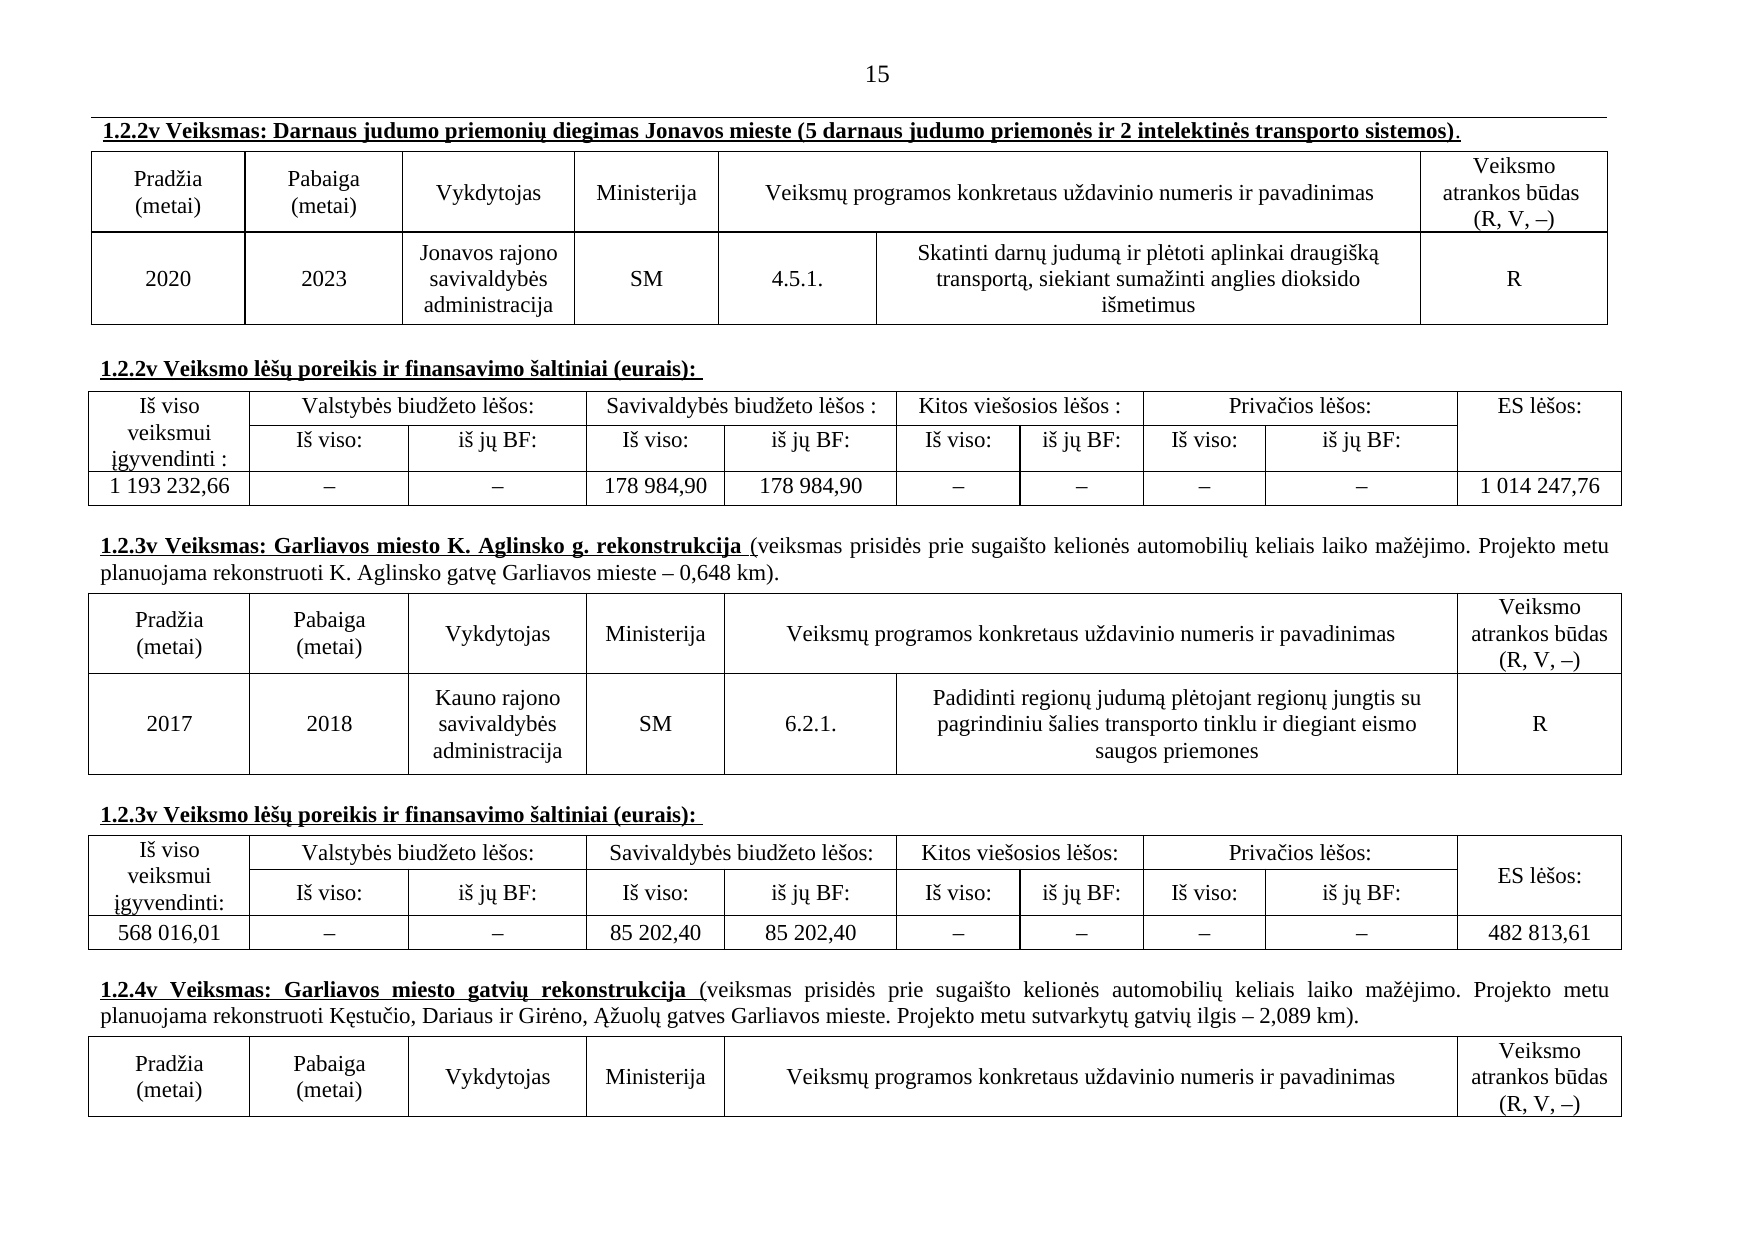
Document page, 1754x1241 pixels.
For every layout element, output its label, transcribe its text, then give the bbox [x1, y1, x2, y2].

table_cell iš jų BF: [1266, 870, 1457, 915]
table_cell iš jų BF: [1021, 870, 1143, 915]
table_cell Iš viso: [897, 870, 1019, 915]
table_cell [85, 151, 91, 231]
table_cell 1.2.4v Veiksmas: Garliavos miesto gatvių rekonstrukcija (veiksmas prisidės prie sugaišto kelionės automobilių keliais laiko mažėjimo. Projekto metu planuojama rekonstruoti Kęstučio, Dariaus ir Girėno, Ąžuolų gatves Garliavos mieste. Projekto metu sutvarkytų gatvių ilgis – 2,089 km). [89, 950, 1622, 1036]
table_cell – [1144, 472, 1265, 505]
table_cell Iš viso: [1144, 870, 1265, 915]
table_cell [1622, 835, 1651, 868]
table_cell Ministerija [575, 152, 718, 231]
table_cell Skatinti darnų judumą ir plėtoti aplinkai draugišką transportą, siekiant sumažinti anglies dioksido išmetimus [877, 233, 1420, 324]
table_cell [85, 949, 89, 1036]
table_cell – [250, 916, 408, 949]
table_cell Pradžia (metai) [92, 152, 244, 231]
table_cell – [897, 472, 1019, 505]
table_cell ES lėšos: [1458, 392, 1621, 471]
table_cell Iš viso: [250, 870, 408, 915]
table_cell 1.2.3v Veiksmo lėšų poreikis ir finansavimo šaltiniai (eurais): [89, 775, 1622, 835]
table_cell – [1021, 472, 1143, 505]
table_cell 1.2.2v Veiksmas: Darnaus judumo priemonių diegimas Jonavos mieste (5 darnaus judumo priemonės ir 2 intelektinės transporto sistemos). [91, 118, 1607, 151]
table_cell – [250, 472, 408, 505]
table_header [1622, 354, 1651, 391]
table_cell 178 984,90 [587, 472, 724, 505]
table_cell Veiksmų programos konkretaus uždavinio numeris ir pavadinimas [725, 594, 1457, 672]
table_cell [1622, 1036, 1651, 1116]
table_cell Vykdytojas [409, 594, 586, 672]
table_cell – [1021, 916, 1143, 949]
table_cell [1622, 869, 1651, 915]
table_cell 2023 [246, 233, 402, 324]
table_cell 568 016,01 [89, 916, 249, 949]
table_cell – [897, 916, 1019, 949]
table_cell 178 984,90 [725, 472, 896, 505]
table_cell iš jų BF: [725, 870, 896, 915]
table_cell Veiksmo atrankos būdas (R, V, –) [1421, 152, 1607, 231]
table_cell 2017 [89, 674, 249, 774]
table_cell – [409, 472, 586, 505]
table_cell Pabaiga (metai) [250, 1037, 408, 1116]
table_cell Savivaldybės biudžeto lėšos: [587, 836, 896, 868]
table_cell 4.5.1. [719, 233, 876, 324]
table_cell 85 202,40 [587, 916, 724, 949]
table_cell Pabaiga (metai) [246, 152, 402, 231]
table_cell SM [587, 674, 724, 774]
table_cell 482 813,61 [1458, 916, 1621, 949]
table_cell [1622, 425, 1651, 471]
table_cell [1622, 949, 1651, 1036]
table_cell R [1458, 674, 1621, 774]
table_cell Iš viso veiksmui įgyvendinti: [89, 836, 249, 915]
table_header 1.2.2v Veiksmo lėšų poreikis ir finansavimo šaltiniai (eurais): [89, 354, 1622, 391]
table_cell [1607, 117, 1615, 151]
table_cell iš jų BF: [409, 426, 586, 471]
table_cell R [1421, 233, 1607, 324]
table_cell – [1144, 916, 1265, 949]
table_cell Kitos viešosios lėšos : [897, 392, 1143, 425]
table_cell 2018 [250, 674, 408, 774]
table_cell [85, 505, 89, 592]
table_header [85, 354, 89, 391]
table_cell Kauno rajono savivaldybės administracija [409, 674, 586, 774]
table_cell Iš viso: [587, 870, 724, 915]
table_cell [1622, 774, 1651, 835]
table_cell Iš viso: [587, 426, 724, 471]
table_cell [1608, 231, 1615, 324]
table_cell [1622, 471, 1651, 505]
table_cell Veiksmo atrankos būdas (R, V, –) [1458, 1037, 1621, 1116]
table_cell Valstybės biudžeto lėšos: [250, 392, 586, 425]
table_cell [1622, 673, 1651, 774]
table_cell Vykdytojas [403, 152, 574, 231]
table_cell 1.2.3v Veiksmas: Garliavos miesto K. Aglinsko g. rekonstrukcija (veiksmas prisidės prie sugaišto kelionės automobilių keliais laiko mažėjimo. Projekto metu planuojama rekonstruoti K. Aglinsko gatvę Garliavos mieste – 0,648 km). [89, 506, 1622, 592]
table_cell iš jų BF: [725, 426, 896, 471]
table_cell [1622, 593, 1651, 672]
table_cell Iš viso: [1144, 426, 1265, 471]
table_cell [1622, 915, 1651, 949]
table_cell Privačios lėšos: [1144, 392, 1457, 425]
table_cell – [409, 916, 586, 949]
table_cell 1 014 247,76 [1458, 472, 1621, 505]
table_cell Pabaiga (metai) [250, 594, 408, 672]
table_cell Pradžia (metai) [89, 594, 249, 672]
table_cell 85 202,40 [725, 916, 896, 949]
table_cell [85, 117, 91, 151]
table_cell Iš viso: [250, 426, 408, 471]
table_cell ES lėšos: [1458, 836, 1621, 915]
table_cell [1622, 391, 1651, 425]
table_cell Veiksmų programos konkretaus uždavinio numeris ir pavadinimas [725, 1037, 1457, 1116]
table_cell Iš viso: [897, 426, 1019, 471]
table_cell Ministerija [587, 594, 724, 672]
table_cell Kitos viešosios lėšos: [897, 836, 1143, 868]
table_cell 1 193 232,66 [89, 472, 249, 505]
table_cell – [1266, 916, 1457, 949]
table_cell Privačios lėšos: [1144, 836, 1457, 868]
table_cell [1608, 151, 1615, 231]
table_cell Savivaldybės biudžeto lėšos : [587, 392, 896, 425]
table_cell 2020 [92, 233, 244, 324]
table_cell SM [575, 233, 718, 324]
table_cell iš jų BF: [1266, 426, 1457, 471]
table_cell Valstybės biudžeto lėšos: [250, 836, 586, 868]
table_cell Veiksmo atrankos būdas (R, V, –) [1458, 594, 1621, 672]
table_cell Vykdytojas [409, 1037, 586, 1116]
table_cell Iš viso veiksmui įgyvendinti : [89, 392, 249, 471]
table_cell – [1266, 472, 1457, 505]
table_cell Veiksmų programos konkretaus uždavinio numeris ir pavadinimas [719, 152, 1420, 231]
table_cell iš jų BF: [409, 870, 586, 915]
table_cell [85, 774, 89, 835]
table_cell Pradžia (metai) [89, 1037, 249, 1116]
table_cell Padidinti regionų judumą plėtojant regionų jungtis su pagrindiniu šalies transporto tinklu ir diegiant eismo saugos priemones [897, 674, 1457, 774]
table_cell Ministerija [587, 1037, 724, 1116]
table_cell [1622, 505, 1651, 592]
table_cell Jonavos rajono savivaldybės administracija [403, 233, 574, 324]
table_cell 6.2.1. [725, 674, 896, 774]
table_cell iš jų BF: [1021, 426, 1143, 471]
table_cell [85, 231, 91, 324]
